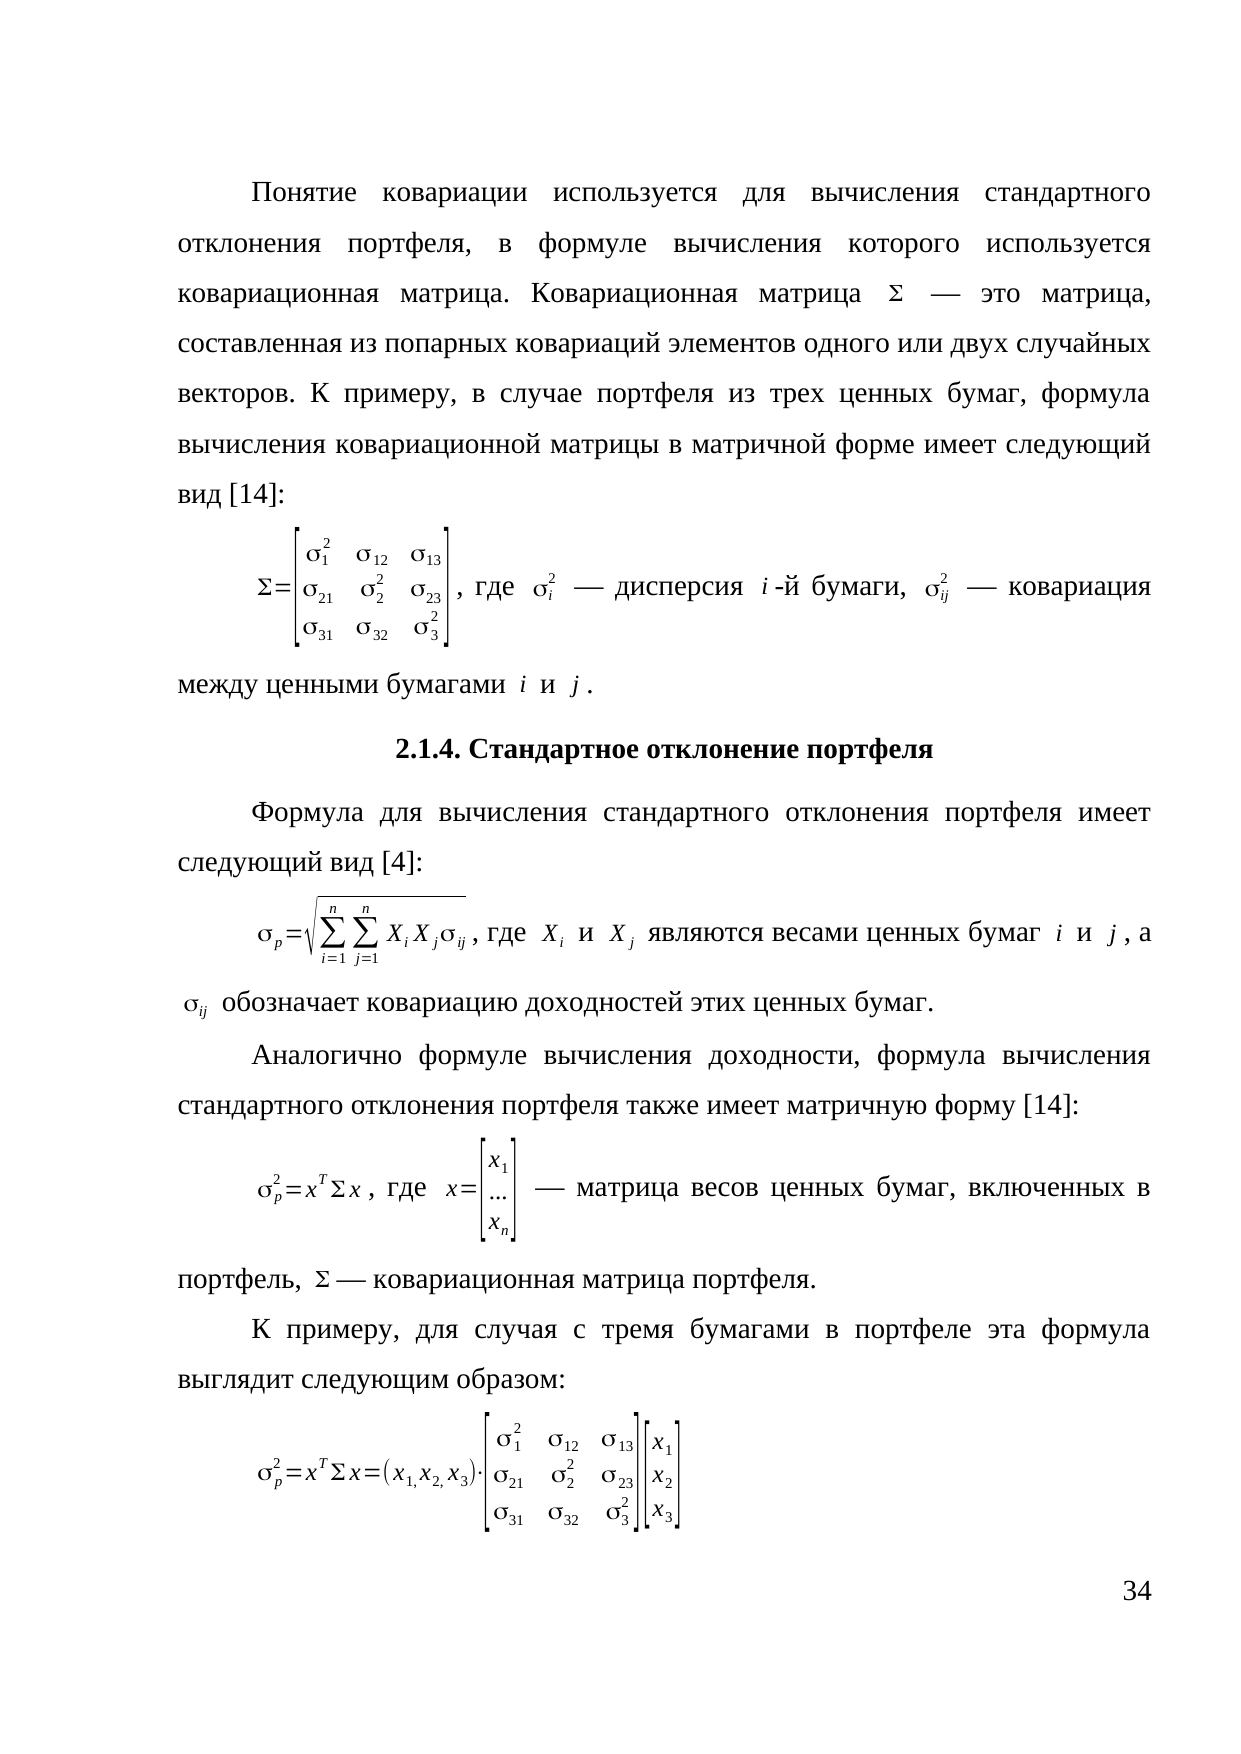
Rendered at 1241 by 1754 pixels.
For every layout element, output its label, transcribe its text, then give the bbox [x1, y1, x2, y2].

text К примеру, для случая с тремя бумагами в портфеле эта формула выглядит следующим образом: [177, 1311, 1152, 1395]
text Формула для вычисления стандартного отклонения портфеля имеет следующий вид [4]: [177, 794, 1152, 878]
text Аналогично формуле вычисления доходности, формула вычисления стандартного отклонения портфеля также имеет матричную форму [14]: [177, 1037, 1152, 1121]
text , где и являются весами ценных бумаг и , а обозначает ковариацию доходностей этих ценных бумаг. [177, 894, 1152, 1020]
text , где — дисперсия -й бумаги, — ковариация между ценными бумагами и . [177, 527, 1152, 700]
text , где — матрица весов ценных бумаг, включенных в портфель, — ковариационная матрица портфеля. [177, 1137, 1152, 1294]
subtitle 2.1.4. Стандартное отклонение портфеля [177, 731, 1152, 764]
text Понятие ковариации используется для вычисления стандартного отклонения портфеля, в формуле вычисления которого используется ковариационная матрица. Ковариационная матрица — это матрица, составленная из попарных ковариаций элементов одного или двух случайных векторов. К примеру, в случае портфеля из трех ценных бумаг, формула вычисления ковариационной матрицы в матричной форме имеет следующий вид [14]: [177, 174, 1152, 510]
